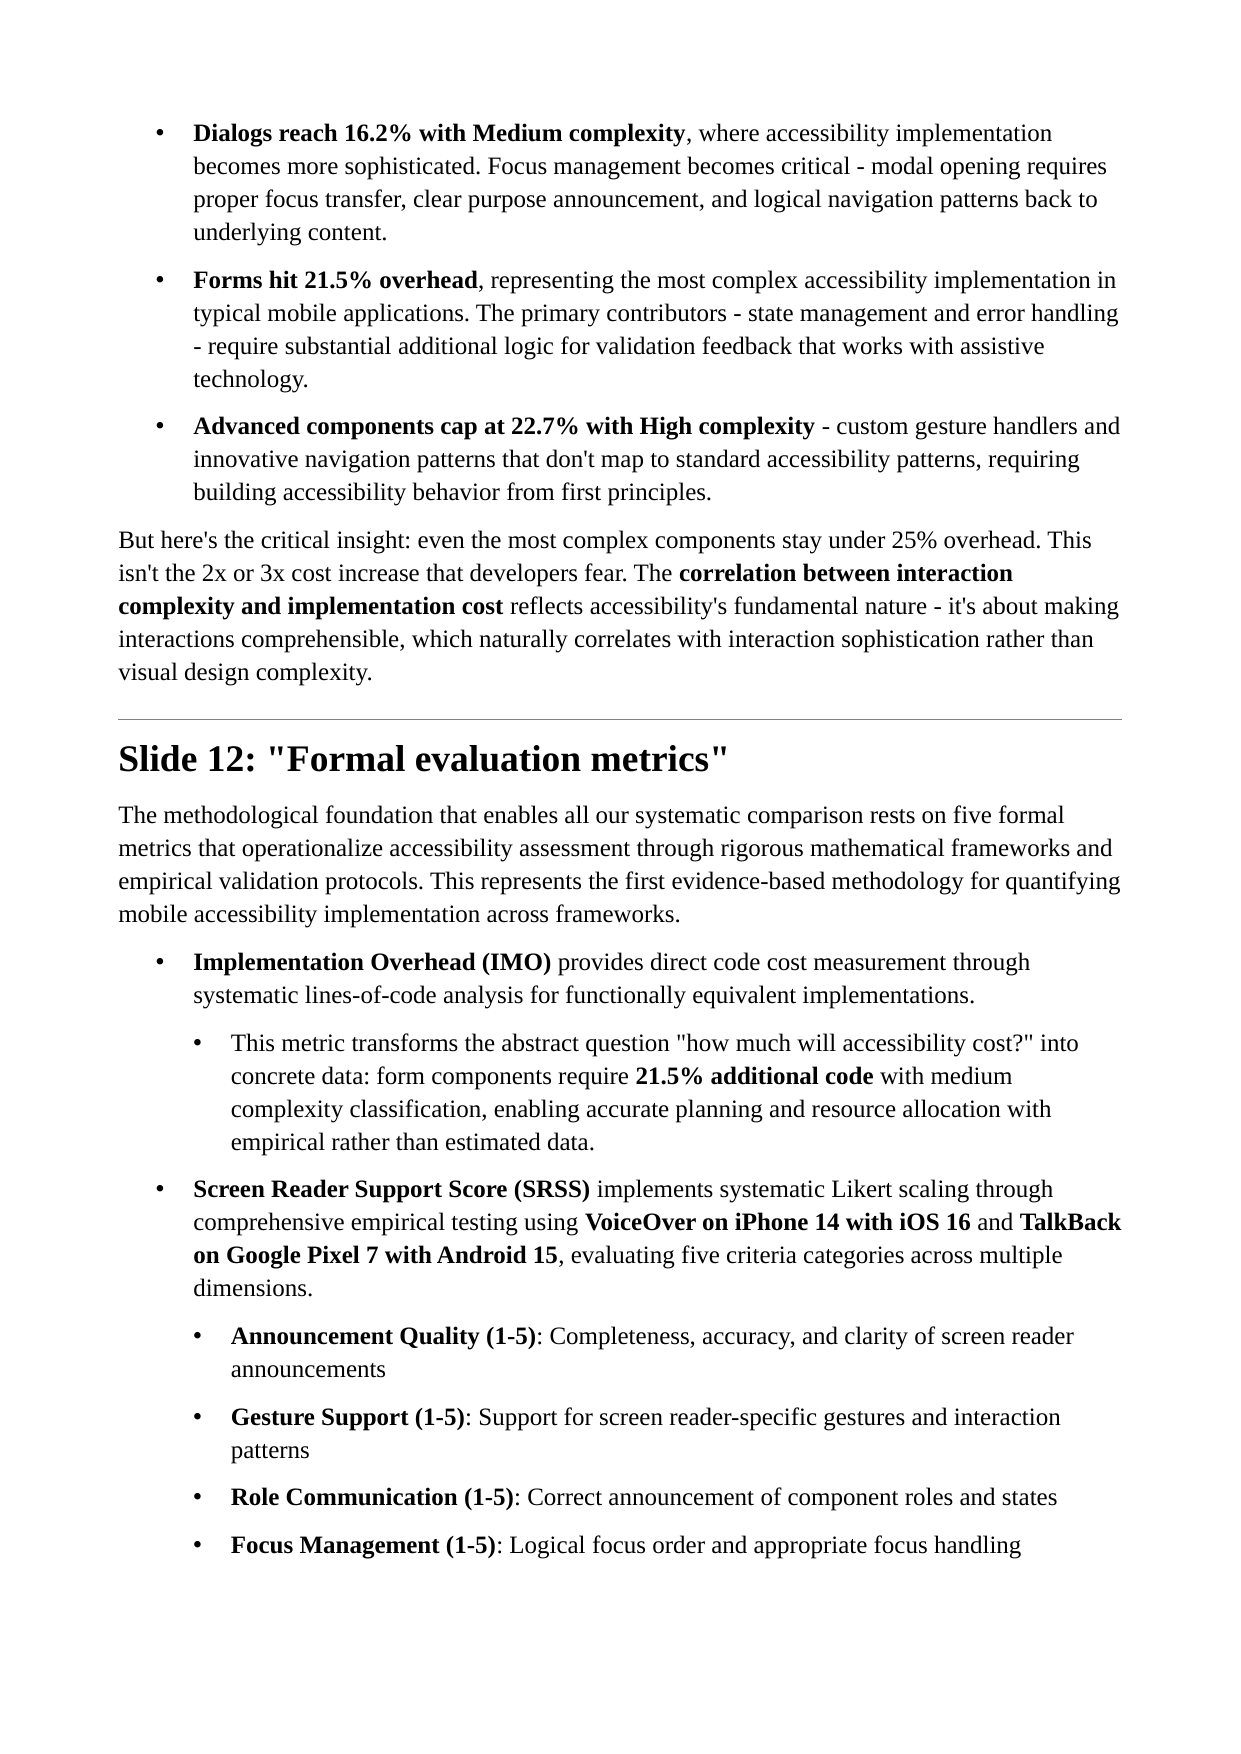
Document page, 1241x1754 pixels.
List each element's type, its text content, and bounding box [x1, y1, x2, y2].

list Dialogs reach 16.2% with Medium complexity, where accessibility implementation becomes more sophisticated. Focus management becomes critical - modal opening requires proper focus transfer, clear purpose announcement, and logical navigation patterns back to underlying content. [156, 118, 1122, 246]
text The methodological foundation that enables all our systematic comparison rests on five formal metrics that operationalize accessibility assessment through rigorous mathematical frameworks and empirical validation protocols. This represents the first evidence-based methodology for quantifying mobile accessibility implementation across frameworks. [118, 800, 1122, 928]
list Screen Reader Support Score (SRSS) implements systematic Likert scaling through comprehensive empirical testing using VoiceOver on iPhone 14 with iOS 16 and TalkBack on Google Pixel 7 with Android 15, evaluating five criteria categories across multiple dimensions. [156, 1174, 1122, 1302]
text But here's the critical insight: even the most complex components stay under 25% overhead. This isn't the 2x or 3x cost increase that developers fear. The correlation between interaction complexity and implementation cost reflects accessibility's fundamental nature - it's about making interactions comprehensible, which naturally correlates with interaction sophistication rather than visual design complexity. [118, 525, 1122, 686]
list Focus Management (1-5): Logical focus order and appropriate focus handling [193, 1530, 1122, 1559]
list Role Communication (1-5): Correct announcement of component roles and states [193, 1482, 1122, 1511]
list Implementation Overhead (IMO) provides direct code cost measurement through systematic lines-of-code analysis for functionally equivalent implementations. [156, 947, 1122, 1009]
subtitle Slide 12: "Formal evaluation metrics" [118, 736, 1122, 779]
list Advanced components cap at 22.7% with High complexity - custom gesture handlers and innovative navigation patterns that don't map to standard accessibility patterns, requiring building accessibility behavior from first principles. [156, 411, 1122, 506]
list Forms hit 21.5% overhead, representing the most complex accessibility implementation in typical mobile applications. The primary contributors - state management and error handling - require substantial additional logic for validation feedback that works with assistive technology. [156, 265, 1122, 393]
list This metric transforms the abstract question "how much will accessibility cost?" into concrete data: form components require 21.5% additional code with medium complexity classification, enabling accurate planning and resource allocation with empirical rather than estimated data. [193, 1028, 1122, 1156]
list Gesture Support (1-5): Support for screen reader-specific gestures and interaction patterns [193, 1402, 1122, 1463]
list Announcement Quality (1-5): Completeness, accuracy, and clarity of screen reader announcements [193, 1321, 1122, 1383]
